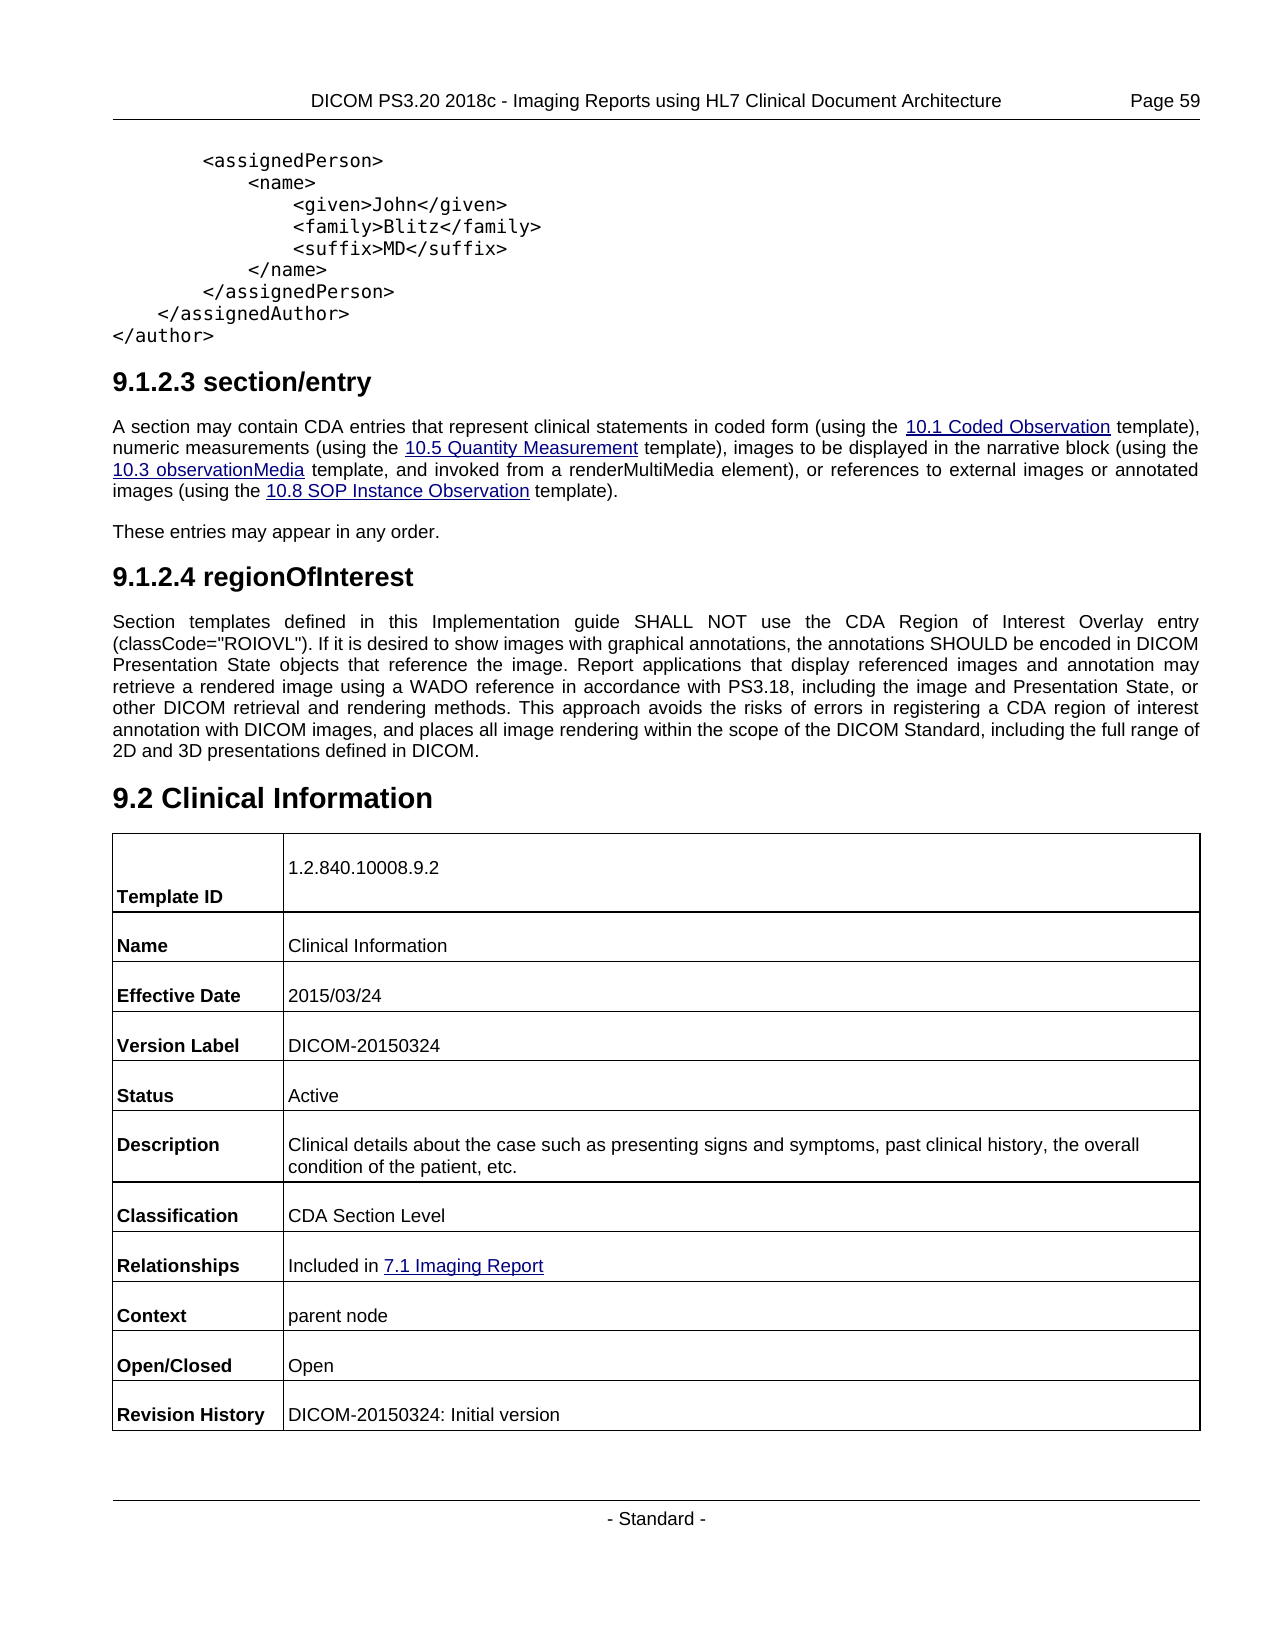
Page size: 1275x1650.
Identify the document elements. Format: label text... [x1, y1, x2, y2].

table_cell Context [113, 1282, 283, 1330]
text A section may contain CDA entries that represent clinical statements in coded form (using the 10.1 Coded Observation template), numeric measurements (using the 10.5 Quantity Measurement template), images to be displayed in the narrative block (using the 10.3 observationMedia template, and invoked from a renderMultiMedia element), or references to external images or annotated images (using the 10.8 SOP Instance Observation template). [112, 416, 1200, 502]
table_cell Classification [113, 1183, 283, 1231]
text These entries may appear in any order. [112, 521, 1200, 542]
table_cell Effective Date [113, 962, 283, 1011]
table_header Template ID [113, 834, 283, 911]
table_header 1.2.840.10008.9.2 [284, 834, 1199, 911]
table_cell Open/Closed [113, 1331, 283, 1380]
table_cell 2015/03/24 [284, 962, 1199, 1011]
text <assignedPerson> <name> <given>John</given> <family>Blitz</family> <suffix>MD</suffix> </name> </assignedPerson> </assignedAuthor> </author> [112, 150, 1200, 347]
table_cell DICOM-20150324: Initial version [284, 1381, 1199, 1430]
table_cell Clinical details about the case such as presenting signs and symptoms, past clinical history, the overall condition of the patient, etc. [284, 1111, 1199, 1181]
table_cell CDA Section Level [284, 1183, 1199, 1231]
table_cell Version Label [113, 1012, 283, 1060]
text Section templates defined in this Implementation guide SHALL NOT use the CDA Region of Interest Overlay entry (classCode="ROIOVL"). If it is desired to show images with graphical annotations, the annotations SHOULD be encoded in DICOM Presentation State objects that reference the image. Report applications that display referenced images and annotation may retrieve a rendered image using a WADO reference in accordance with PS3.18, including the image and Presentation State, or other DICOM retrieval and rendering methods. This approach avoids the risks of errors in registering a CDA region of interest annotation with DICOM images, and places all image rendering within the scope of the DICOM Standard, including the full range of 2D and 3D presentations defined in DICOM. [112, 611, 1200, 762]
table_cell Active [284, 1061, 1199, 1110]
text 9.1.2.4 regionOfInterest [112, 561, 1200, 592]
table_cell Name [113, 913, 283, 961]
table_cell Revision History [113, 1381, 283, 1430]
table_cell parent node [284, 1282, 1199, 1330]
text 9.2 Clinical Information [112, 781, 1200, 814]
table_cell Relationships [113, 1232, 283, 1281]
table_cell DICOM-20150324 [284, 1012, 1199, 1060]
text 9.1.2.3 section/entry [112, 366, 1200, 397]
table_cell Description [113, 1111, 283, 1181]
table_cell Open [284, 1331, 1199, 1380]
table_cell Clinical Information [284, 913, 1199, 961]
table_cell Status [113, 1061, 283, 1110]
table_cell Included in 7.1 Imaging Report [284, 1232, 1199, 1281]
